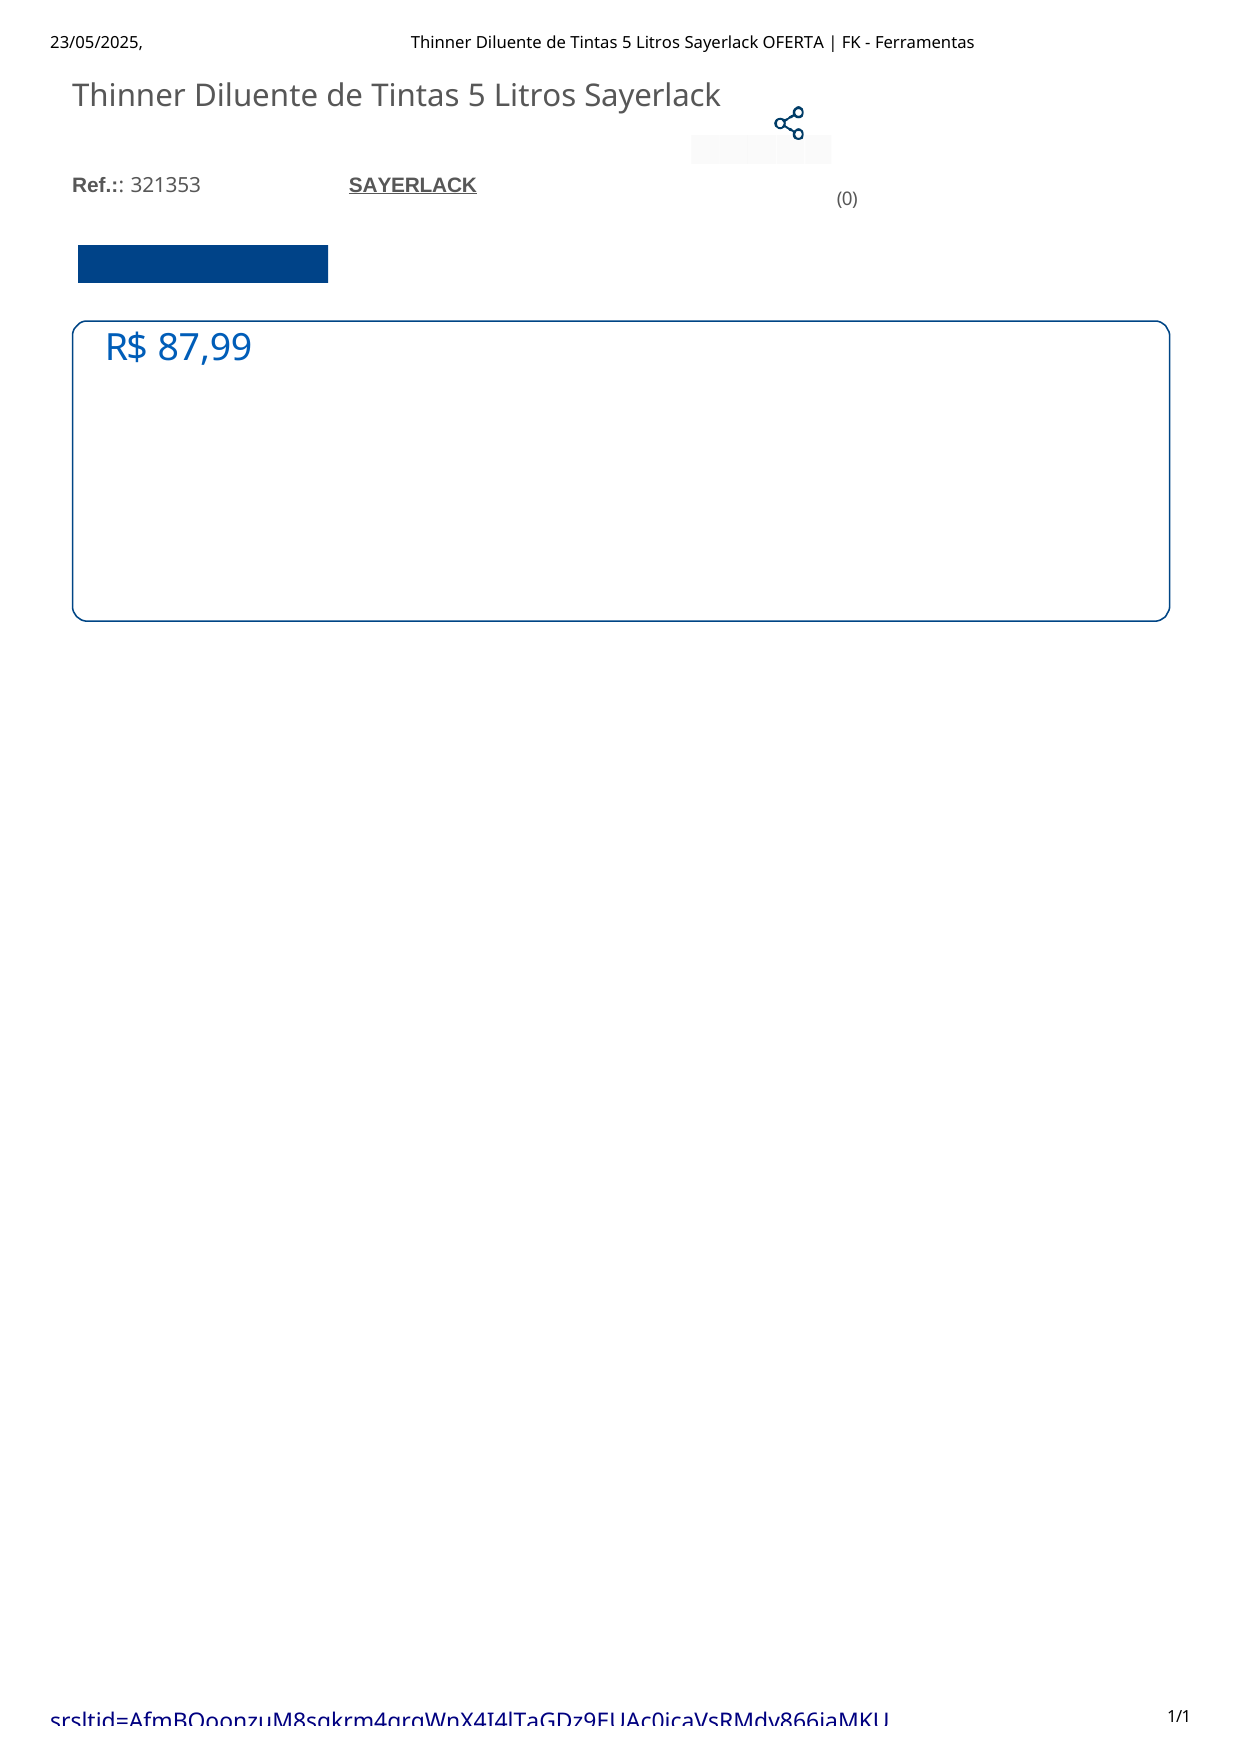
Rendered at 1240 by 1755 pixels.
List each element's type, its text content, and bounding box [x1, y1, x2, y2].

text (0) [661, 185, 1033, 210]
text Thinner Diluente de Tintas 5 Litros Sayerlack [72, 73, 1181, 139]
text Ref.:: 321353 SAYERLACK [72, 170, 483, 198]
